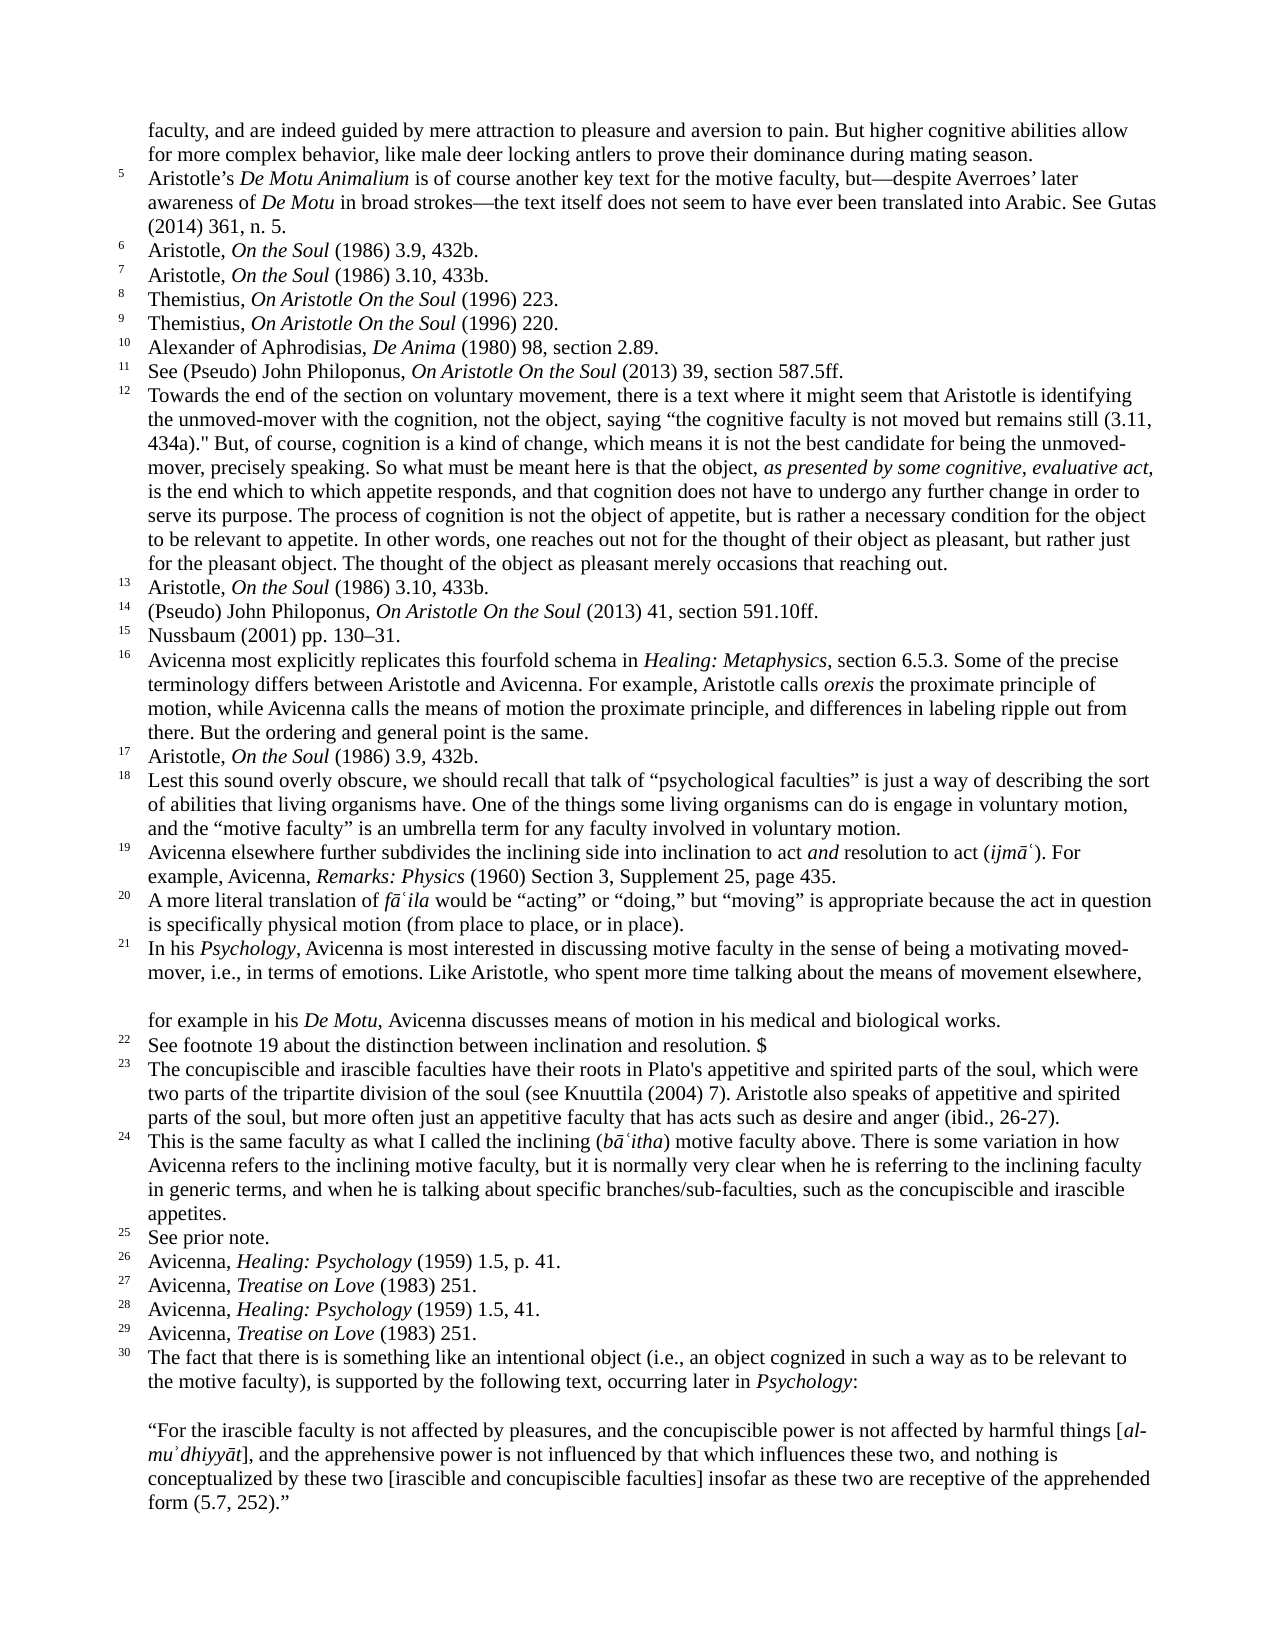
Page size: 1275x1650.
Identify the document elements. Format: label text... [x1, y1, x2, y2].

text faculty, and are indeed guided by mere attraction to pleasure and aversion to pain. But higher cognitive abilities allow for more complex behavior, like male deer locking antlers to prove their dominance during mating season. [118, 118, 1157, 166]
text Avicenna, Treatise on Love (1983) 251. [118, 1273, 1157, 1297]
text “For the irascible faculty is not affected by pleasures, and the concupiscible power is not affected by harmful things [al-muʾdhiyyāt], and the apprehensive power is not influenced by that which influences these two, and nothing is conceptualized by these two [irascible and concupiscible faculties] insofar as these two are receptive of the apprehended form (5.7, 252).” [118, 1417, 1157, 1514]
text See prior note. [118, 1225, 1157, 1249]
text Towards the end of the section on voluntary movement, there is a text where it might seem that Aristotle is identifying the unmoved-mover with the cognition, not the object, saying “the cognitive faculty is not moved but remains still (3.11, 434a)." But, of course, cognition is a kind of change, which means it is not the best candidate for being the unmoved-mover, precisely speaking. So what must be meant here is that the object, as presented by some cognitive, evaluative act, is the end which to which appetite responds, and that cognition does not have to undergo any further change in order to serve its purpose. The process of cognition is not the object of appetite, but is rather a necessary condition for the object to be relevant to appetite. In other words, one reaches out not for the thought of their object as pleasant, but rather just for the pleasant object. The thought of the object as pleasant merely occasions that reaching out. [118, 383, 1157, 575]
text The fact that there is is something like an intentional object (i.e., an object cognized in such a way as to be relevant to the motive faculty), is supported by the following text, occurring later in Psychology: [118, 1345, 1157, 1393]
text Alexander of Aphrodisias, De Anima (1980) 98, section 2.89. [118, 335, 1157, 359]
text In his Psychology, Avicenna is most interested in discussing motive faculty in the sense of being a motivating moved-mover, i.e., in terms of emotions. Like Aristotle, who spent more time talking about the means of movement elsewhere, for example in his De Motu, Avicenna discusses means of motion in his medical and biological works. [118, 936, 1157, 1032]
text Avicenna, Healing: Psychology (1959) 1.5, 41. [118, 1297, 1157, 1321]
text Lest this sound overly obscure, we should recall that talk of “psychological faculties” is just a way of describing the sort of abilities that living organisms have. One of the things some living organisms can do is engage in voluntary motion, and the “motive faculty” is an umbrella term for any faculty involved in voluntary motion. [118, 768, 1157, 840]
text Avicenna, Treatise on Love (1983) 251. [118, 1321, 1157, 1345]
text Avicenna most explicitly replicates this fourfold schema in Healing: Metaphysics, section 6.5.3. Some of the precise terminology differs between Aristotle and Avicenna. For example, Aristotle calls orexis the proximate principle of motion, while Avicenna calls the means of motion the proximate principle, and differences in labeling ripple out from there. But the ordering and general point is the same. [118, 647, 1157, 744]
text Themistius, On Aristotle On the Soul (1996) 220. [118, 311, 1157, 335]
text Nussbaum (2001) pp. 130–31. [118, 623, 1157, 647]
text Avicenna elsewhere further subdivides the inclining side into inclination to act and resolution to act (ijmāʿ). For example, Avicenna, Remarks: Physics (1960) Section 3, Supplement 25, page 435. [118, 840, 1157, 888]
text Aristotle, On the Soul (1986) 3.10, 433b. [118, 575, 1157, 599]
text See (Pseudo) John Philoponus, On Aristotle On the Soul (2013) 39, section 587.5ff. [118, 359, 1157, 383]
text Aristotle’s De Motu Animalium is of course another key text for the motive faculty, but—despite Averroes’ later awareness of De Motu in broad strokes—the text itself does not seem to have ever been translated into Arabic. See Gutas (2014) 361, n. 5. [118, 166, 1157, 238]
text (Pseudo) John Philoponus, On Aristotle On the Soul (2013) 41, section 591.10ff. [118, 599, 1157, 623]
text Themistius, On Aristotle On the Soul (1996) 223. [118, 287, 1157, 311]
text Aristotle, On the Soul (1986) 3.10, 433b. [118, 262, 1157, 287]
text This is the same faculty as what I called the inclining (bāʿitha) motive faculty above. There is some variation in how Avicenna refers to the inclining motive faculty, but it is normally very clear when he is referring to the inclining faculty in generic terms, and when he is talking about specific branches/sub-faculties, such as the concupiscible and irascible appetites. [118, 1129, 1157, 1225]
text Aristotle, On the Soul (1986) 3.9, 432b. [118, 238, 1157, 262]
text The concupiscible and irascible faculties have their roots in Plato's appetitive and spirited parts of the soul, which were two parts of the tripartite division of the soul (see Knuuttila (2004) 7). Aristotle also speaks of appetitive and spirited parts of the soul, but more often just an appetitive faculty that has acts such as desire and anger (ibid., 26-27). [118, 1057, 1157, 1129]
text See footnote 19 about the distinction between inclination and resolution. $ [118, 1032, 1157, 1057]
text Aristotle, On the Soul (1986) 3.9, 432b. [118, 744, 1157, 768]
text Avicenna, Healing: Psychology (1959) 1.5, p. 41. [118, 1249, 1157, 1273]
text A more literal translation of fāʿila would be “acting” or “doing,” but “moving” is appropriate because the act in question is specifically physical motion (from place to place, or in place). [118, 888, 1157, 936]
